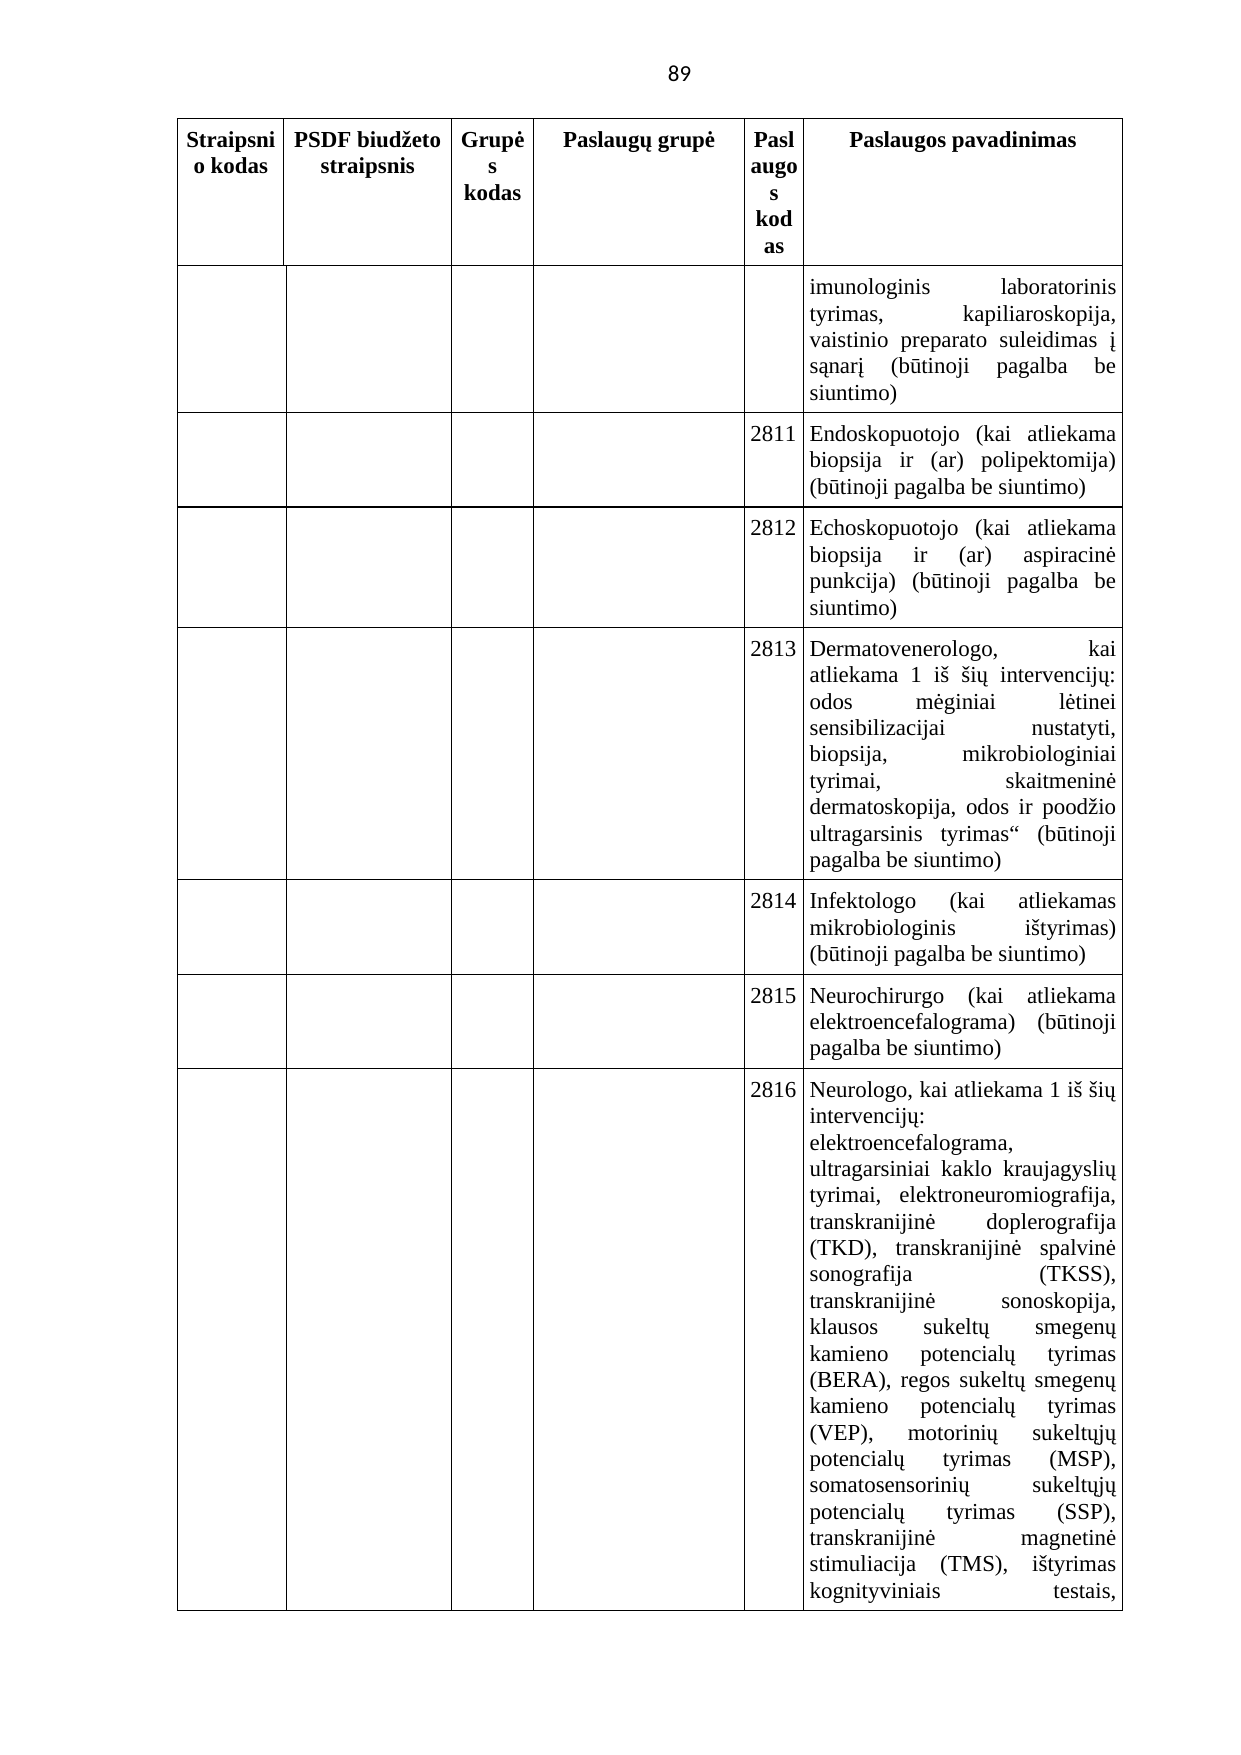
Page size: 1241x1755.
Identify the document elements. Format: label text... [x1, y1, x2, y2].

table_cell 2811 [745, 413, 803, 506]
table_cell [534, 880, 744, 974]
table_header PSDF biudžeto straipsnis [284, 119, 451, 265]
table_cell [534, 628, 744, 879]
table_cell [287, 880, 451, 974]
table_cell [178, 508, 286, 627]
table_cell [534, 975, 744, 1068]
table_cell [287, 413, 451, 506]
table_header Paslaugos pavadinimas [804, 119, 1122, 265]
table_header Paslaugos kodas [745, 119, 803, 265]
table_cell Infektologo (kai atliekamas mikrobiologinis ištyrimas) (būtinoji pagalba be siuntimo) [804, 880, 1122, 974]
table_cell [534, 266, 744, 412]
table_cell [452, 880, 533, 974]
table_cell [745, 266, 803, 412]
table_cell 2813 [745, 628, 803, 879]
table_cell [452, 266, 533, 412]
table_cell [287, 628, 451, 879]
table_cell Neurologo, kai atliekama 1 iš šių intervencijų: elektroencefalograma, ultragarsiniai kaklo kraujagyslių tyrimai, elektroneuromiografija, transkranijinė doplerografija (TKD), transkranijinė spalvinė sonografija (TKSS), transkranijinė sonoskopija, klausos sukeltų smegenų kamieno potencialų tyrimas (BERA), regos sukeltų smegenų kamieno potencialų tyrimas (VEP), motorinių sukeltųjų potencialų tyrimas (MSP), somatosensorinių sukeltųjų potencialų tyrimas (SSP), transkranijinė magnetinė stimuliacija (TMS), ištyrimas kognityviniais testais, [804, 1069, 1122, 1610]
table_cell [178, 266, 286, 412]
table_cell [178, 1069, 286, 1610]
table_header Grupės kodas [452, 119, 533, 265]
table_cell Dermatovenerologo, kai atliekama 1 iš šių intervencijų: odos mėginiai lėtinei sensibilizacijai nustatyti, biopsija, mikrobiologiniai tyrimai, skaitmeninė dermatoskopija, odos ir poodžio ultragarsinis tyrimas“ (būtinoji pagalba be siuntimo) [804, 628, 1122, 879]
table_cell 2814 [745, 880, 803, 974]
table_cell [178, 628, 286, 879]
table_cell Endoskopuotojo (kai atliekama biopsija ir (ar) polipektomija) (būtinoji pagalba be siuntimo) [804, 413, 1122, 506]
table_cell 2816 [745, 1069, 803, 1610]
table_cell [534, 413, 744, 506]
table_cell [452, 413, 533, 506]
table_cell [452, 628, 533, 879]
table_cell Neurochirurgo (kai atliekama elektroencefalograma) (būtinoji pagalba be siuntimo) [804, 975, 1122, 1068]
table_cell [534, 508, 744, 627]
table_cell Echoskopuotojo (kai atliekama biopsija ir (ar) aspiracinė punkcija) (būtinoji pagalba be siuntimo) [804, 508, 1122, 627]
table_header Paslaugų grupė [534, 119, 744, 265]
table_cell [534, 1069, 744, 1610]
table_cell [178, 975, 286, 1068]
table_cell [287, 1069, 451, 1610]
table_cell [178, 413, 286, 506]
table_cell 2815 [745, 975, 803, 1068]
table_cell [287, 508, 451, 627]
table_cell imunologinis laboratorinis tyrimas, kapiliaroskopija, vaistinio preparato suleidimas į sąnarį (būtinoji pagalba be siuntimo) [804, 266, 1122, 412]
table_header Straipsnio kodas [178, 119, 283, 265]
table_cell [178, 880, 286, 974]
table_cell [287, 266, 451, 412]
table_cell [452, 1069, 533, 1610]
table_cell [452, 508, 533, 627]
table_cell 2812 [745, 508, 803, 627]
table_cell [452, 975, 533, 1068]
table_cell [287, 975, 451, 1068]
